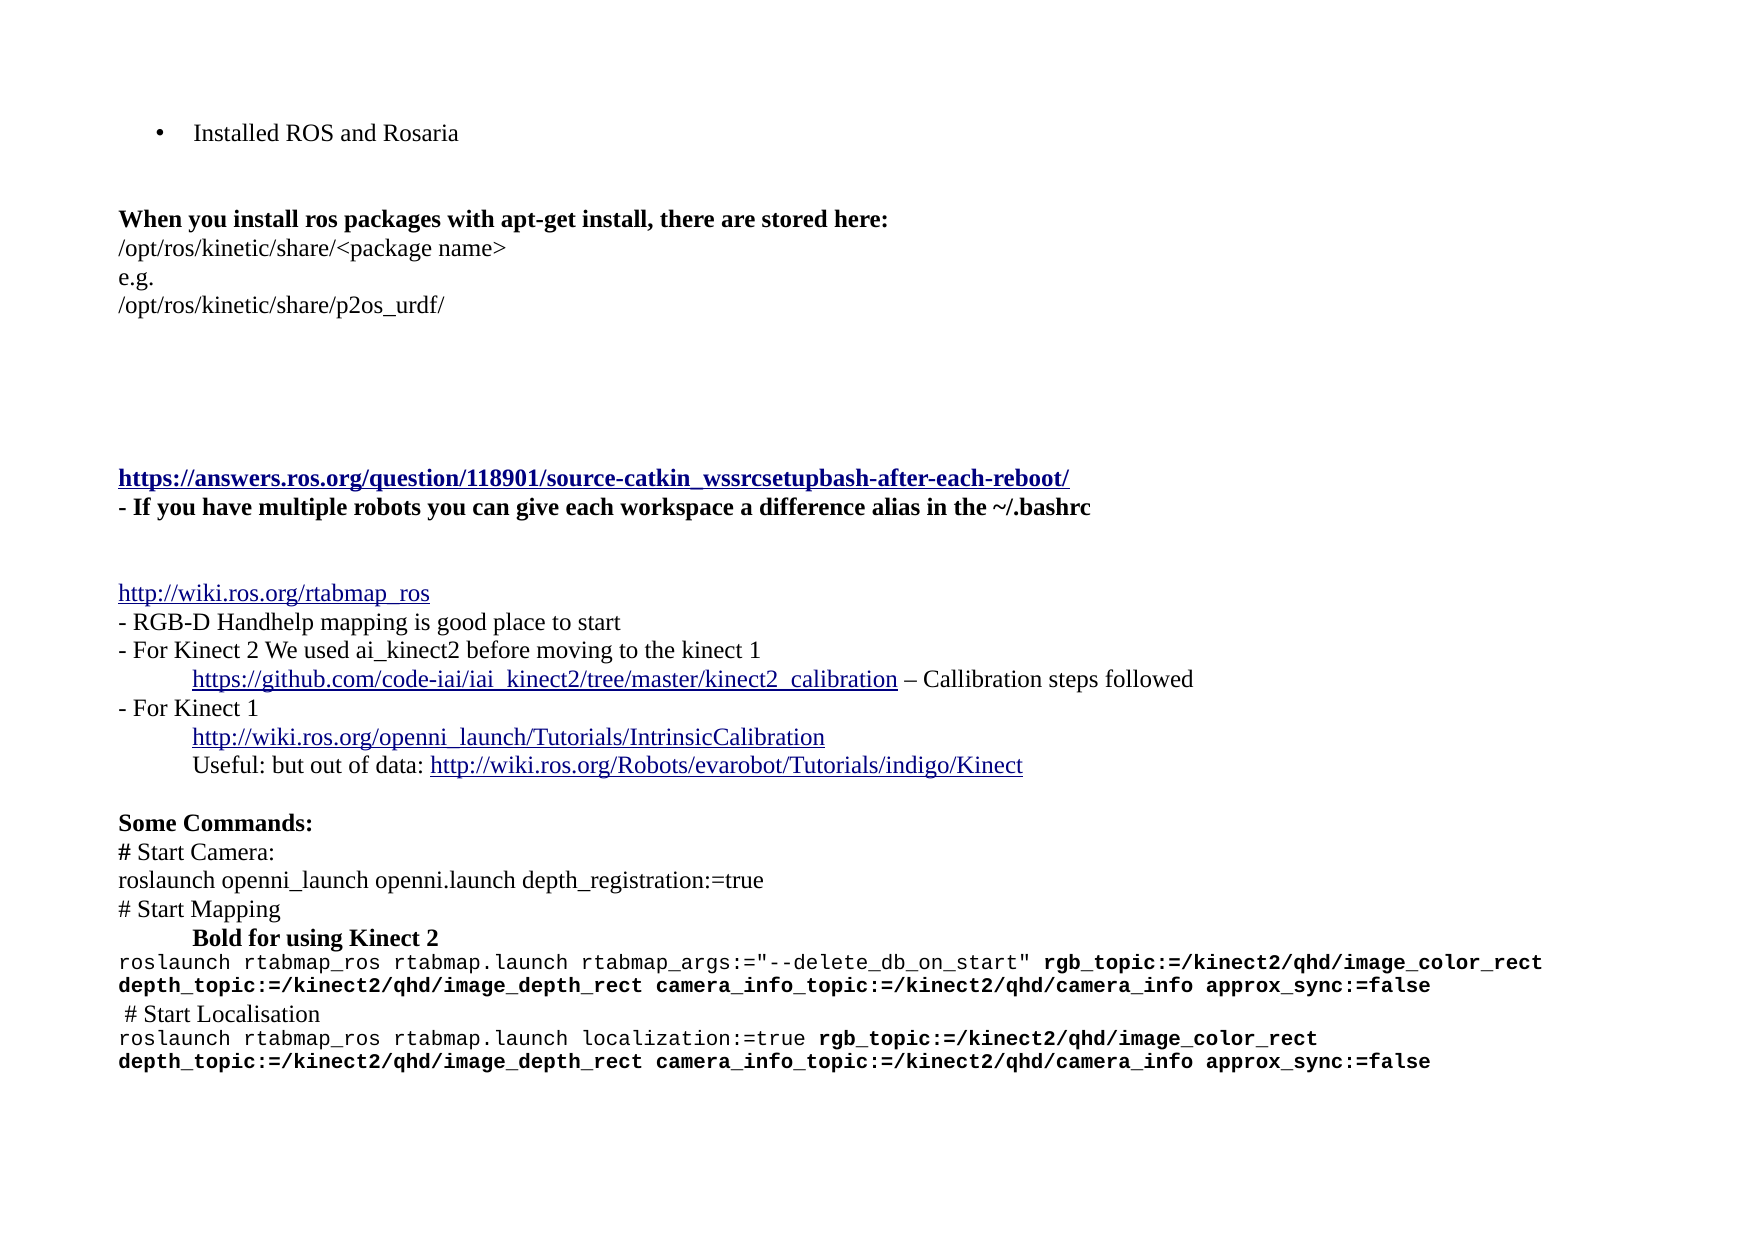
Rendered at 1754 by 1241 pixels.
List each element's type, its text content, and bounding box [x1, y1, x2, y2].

text https://github.com/code-iai/iai_kinect2/tree/master/kinect2_calibration – Callibration steps followed [118, 664, 1636, 693]
text http://wiki.ros.org/rtabmap_ros [118, 578, 1636, 607]
text # Start Localisation [118, 999, 1636, 1028]
text Useful: but out of data: http://wiki.ros.org/Robots/evarobot/Tutorials/indigo/Kinect [118, 751, 1636, 779]
text Bold for using Kinect 2 [118, 923, 1636, 952]
text http://wiki.ros.org/openni_launch/Tutorials/IntrinsicCalibration [118, 722, 1636, 751]
text /opt/ros/kinetic/share/p2os_urdf/ [118, 291, 1636, 319]
text - If you have multiple robots you can give each workspace a difference alias in the ~/.bashrc [118, 492, 1636, 521]
text /opt/ros/kinetic/share/<package name> [118, 233, 1636, 262]
text When you install ros packages with apt-get install, there are stored here: [118, 204, 1636, 233]
text roslaunch rtabmap_ros rtabmap.launch rtabmap_args:="--delete_db_on_start" rgb_topic:=/kinect2/qhd/image_color_rect depth_topic:=/kinect2/qhd/image_depth_rect camera_info_topic:=/kinect2/qhd/camera_info approx_sync:=false [118, 952, 1636, 999]
text - For Kinect 2 We used ai_kinect2 before moving to the kinect 1 [118, 636, 1636, 664]
list Installed ROS and Rosaria [156, 118, 1636, 147]
text roslaunch openni_launch openni.launch depth_registration:=true [118, 866, 1636, 894]
text - For Kinect 1 [118, 693, 1636, 722]
text Some Commands: [118, 808, 1636, 837]
text # Start Camera: [118, 837, 1636, 866]
text - RGB-D Handhelp mapping is good place to start [118, 607, 1636, 636]
text e.g. [118, 262, 1636, 291]
text https://answers.ros.org/question/118901/source-catkin_wssrcsetupbash-after-each-reboot/ [118, 463, 1636, 492]
text # Start Mapping [118, 894, 1636, 923]
text roslaunch rtabmap_ros rtabmap.launch localization:=true rgb_topic:=/kinect2/qhd/image_color_rect depth_topic:=/kinect2/qhd/image_depth_rect camera_info_topic:=/kinect2/qhd/camera_info approx_sync:=false [118, 1028, 1636, 1075]
